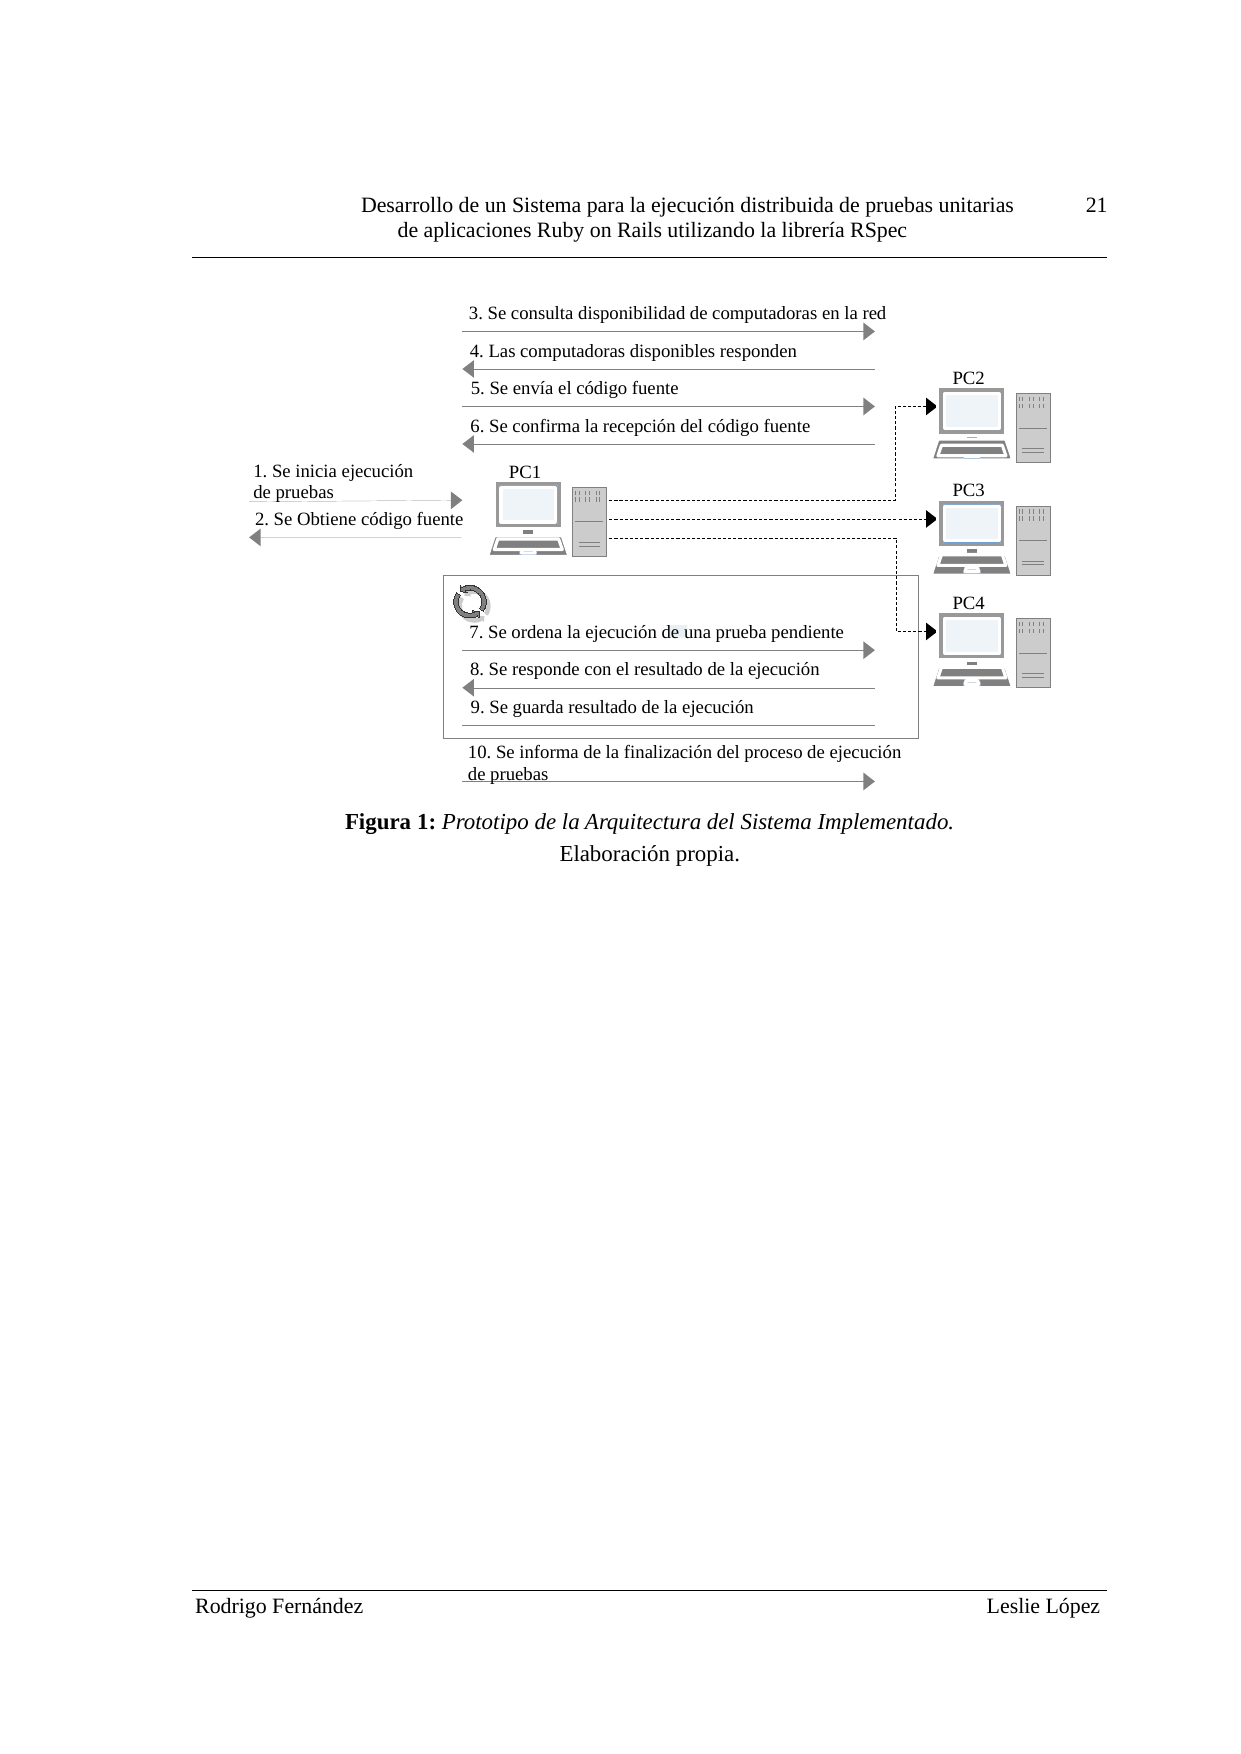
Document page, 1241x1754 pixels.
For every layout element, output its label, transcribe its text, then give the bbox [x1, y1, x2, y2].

text Figura 1: Prototipo de la Arquitectura del Sistema Implementado. [210, 808, 1089, 834]
text Elaboración propia. [210, 840, 1089, 867]
